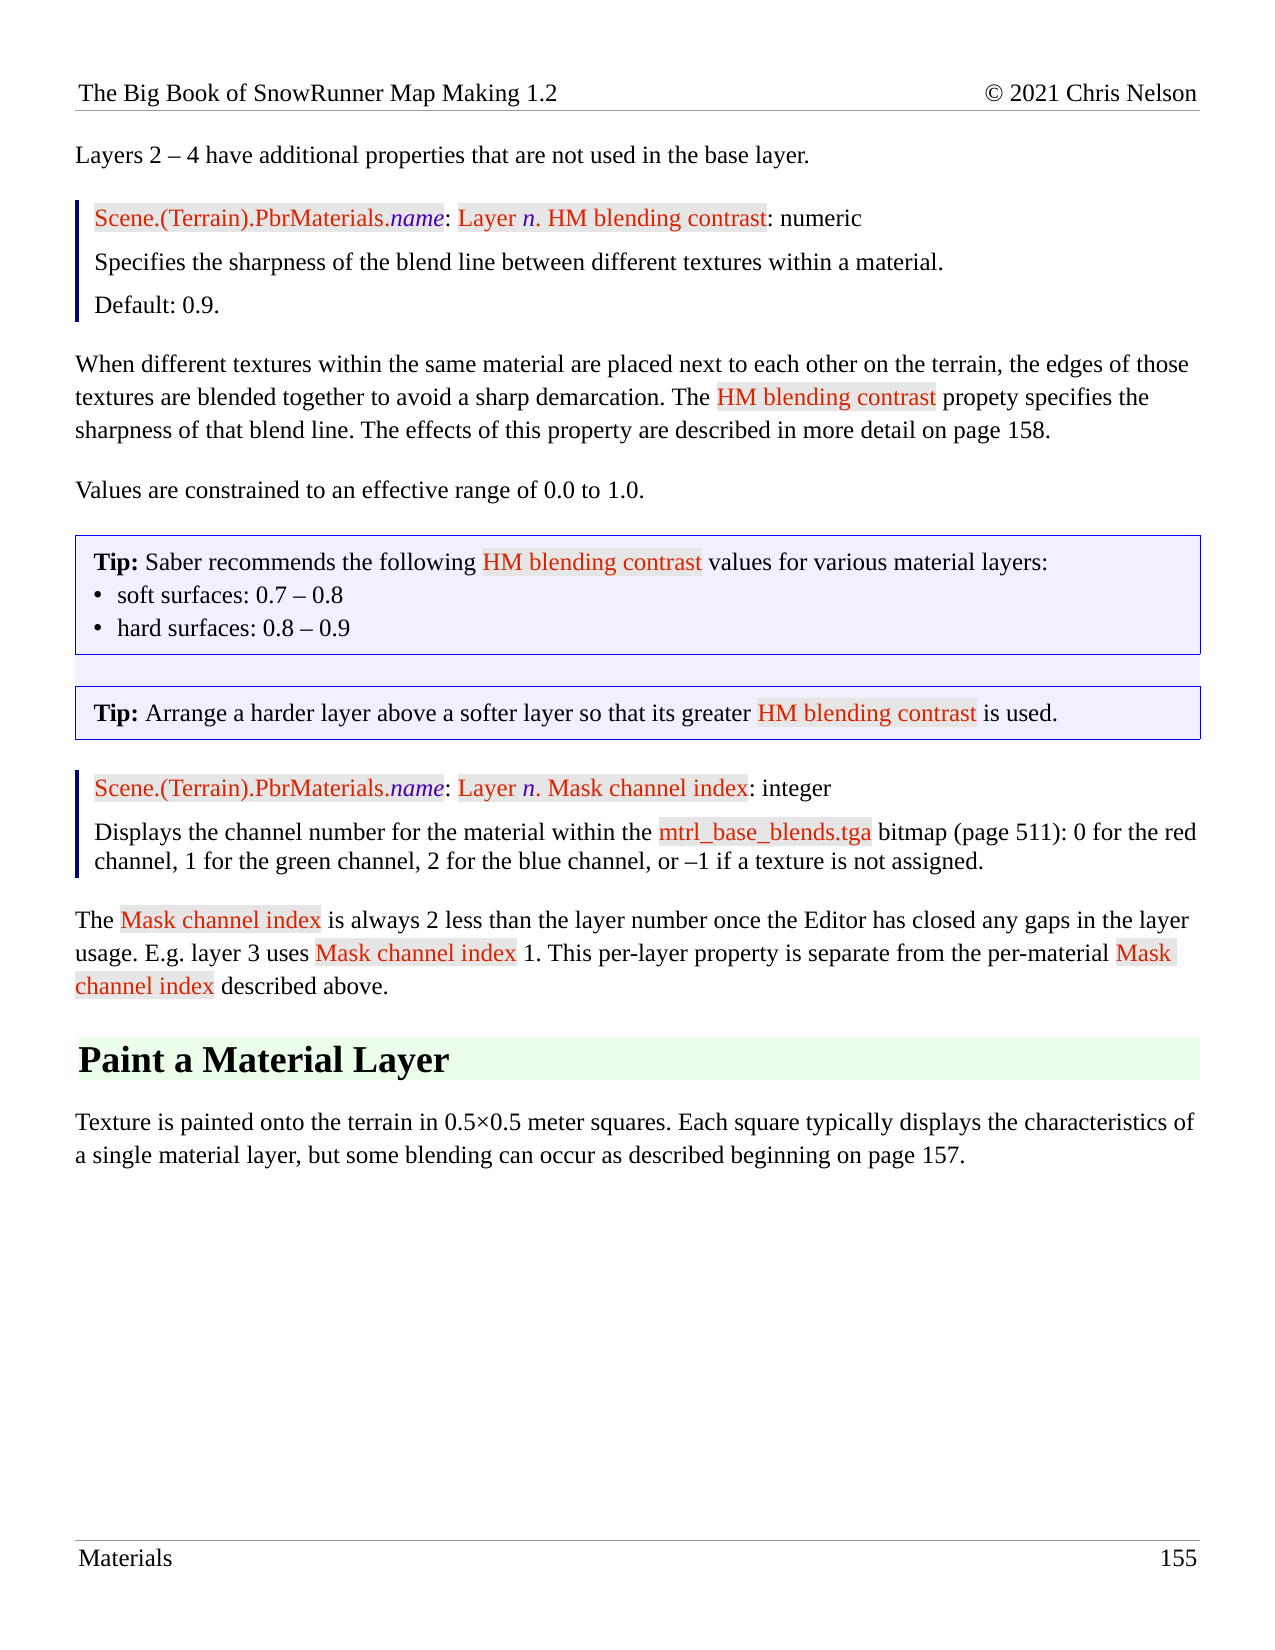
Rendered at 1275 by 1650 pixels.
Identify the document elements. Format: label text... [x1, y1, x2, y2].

text Layers 2 – 4 have additional properties that are not used in the base layer. [75, 140, 1200, 169]
list soft surfaces: 0.7 – 0.8 [76, 568, 1200, 601]
subtitle Paint a Material Layer [78, 1037, 1200, 1080]
text Specifies the sharpness of the blend line between different textures within a material. [79, 244, 1200, 275]
text Texture is painted onto the terrain in 0.5×0.5 meter squares. Each square typically displays the characteristics of a single material layer, but some blending can occur as described beginning on page 157. [75, 1107, 1200, 1169]
list hard surfaces: 0.8 – 0.9 [76, 601, 1200, 654]
text Default: 0.9. [79, 287, 1200, 322]
list Arrange a harder layer above a softer layer so that its greater HM blending contrast is used. [76, 687, 1200, 739]
list Saber recommends the following HM blending contrast values for various material layers: [76, 536, 1200, 568]
text When different textures within the same material are placed next to each other on the terrain, the edges of those textures are blended together to avoid a sharp demarcation. The HM blending contrast propety specifies the sharpness of that blend line. The effects of this property are described in more detail on page 158. [75, 349, 1200, 444]
text Scene.(Terrain).PbrMaterials.name: Layer n. HM blending contrast: numeric [79, 200, 1200, 232]
text Displays the channel number for the material within the mtrl_base_blends.tga bitmap (page 511): 0 for the red channel, 1 for the green channel, 2 for the blue channel, or –1 if a texture is not assigned. [79, 814, 1200, 878]
text Scene.(Terrain).PbrMaterials.name: Layer n. Mask channel index: integer [79, 770, 1200, 802]
text Values are constrained to an effective range of 0.0 to 1.0. [75, 475, 1200, 504]
text The Mask channel index is always 2 less than the layer number once the Editor has closed any gaps in the layer usage. E.g. layer 3 uses Mask channel index 1. This per-layer property is separate from the per-material Mask channel index described above. [75, 905, 1200, 999]
